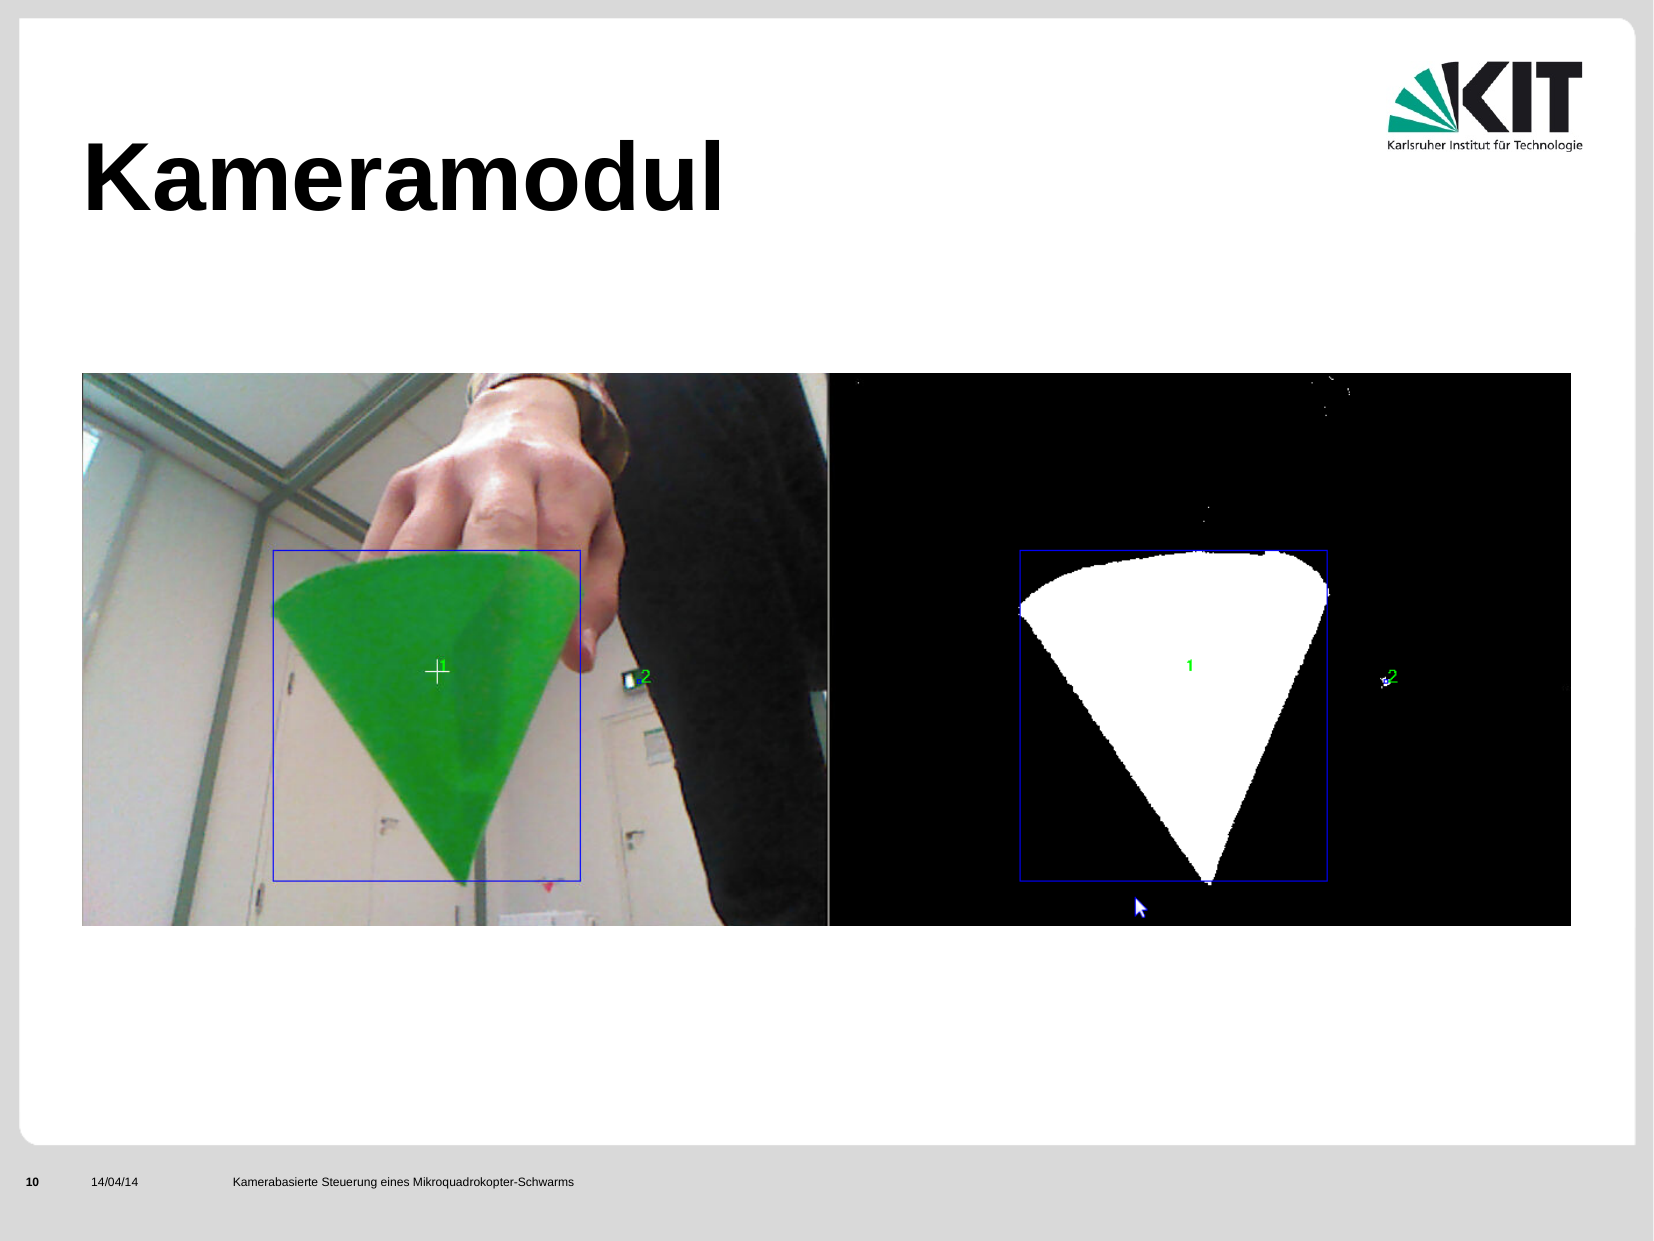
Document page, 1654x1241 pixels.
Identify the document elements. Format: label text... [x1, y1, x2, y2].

title Kameramodul [82, 49, 1571, 257]
picture [0, 0, 1654, 1241]
